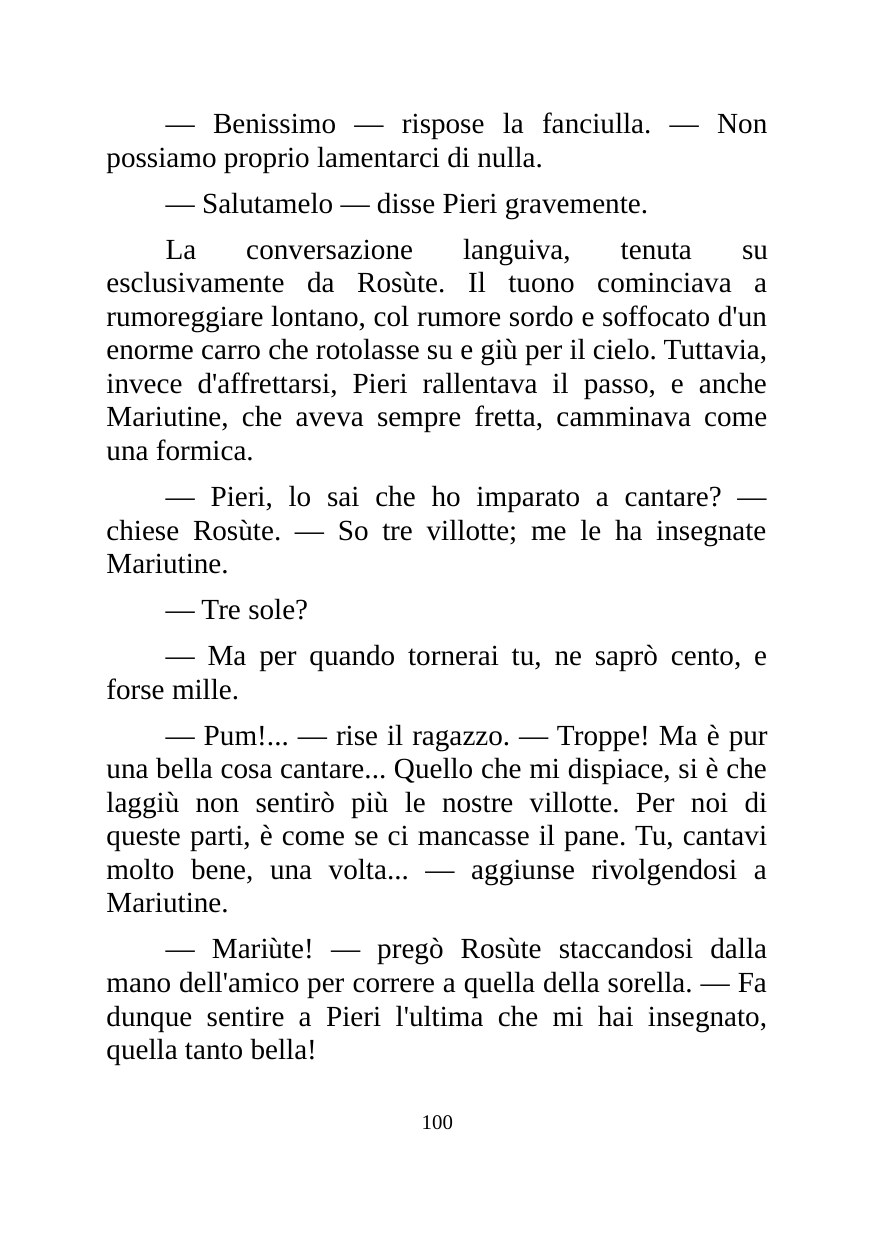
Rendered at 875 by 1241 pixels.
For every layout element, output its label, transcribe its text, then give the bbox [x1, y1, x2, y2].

text — Ma per quando tornerai tu, ne saprò cento, e forse mille. [106, 638, 768, 705]
text — Pum!... — rise il ragazzo. — Troppe! Ma è pur una bella cosa cantare... Quello che mi dispiace, si è che laggiù non sentirò più le nostre villotte. Per noi di queste parti, è come se ci mancasse il pane. Tu, cantavi molto bene, una volta... — aggiunse rivolgendosi a Mariutine. [106, 718, 768, 919]
text — Salutamelo — disse Pieri gravemente. [106, 186, 768, 219]
text — Pieri, lo sai che ho imparato a cantare? — chiese Rosùte. — So tre villotte; me le ha insegnate Mariutine. [106, 479, 768, 580]
text — Tre sole? [106, 592, 768, 626]
text La conversazione languiva, tenuta su esclusivamente da Rosùte. Il tuono cominciava a rumoreggiare lontano, col rumore sordo e soffocato d'un enorme carro che rotolasse su e giù per il cielo. Tuttavia, invece d'affrettarsi, Pieri rallentava il passo, e anche Mariutine, che aveva sempre fretta, camminava come una formica. [106, 232, 768, 467]
text — Mariùte! — pregò Rosùte staccandosi dalla mano dell'amico per correre a quella della sorella. — Fa dunque sentire a Pieri l'ultima che mi hai insegnato, quella tanto bella! [106, 932, 768, 1066]
text — Benissimo — rispose la fanciulla. — Non possiamo proprio lamentarci di nulla. [106, 106, 768, 173]
